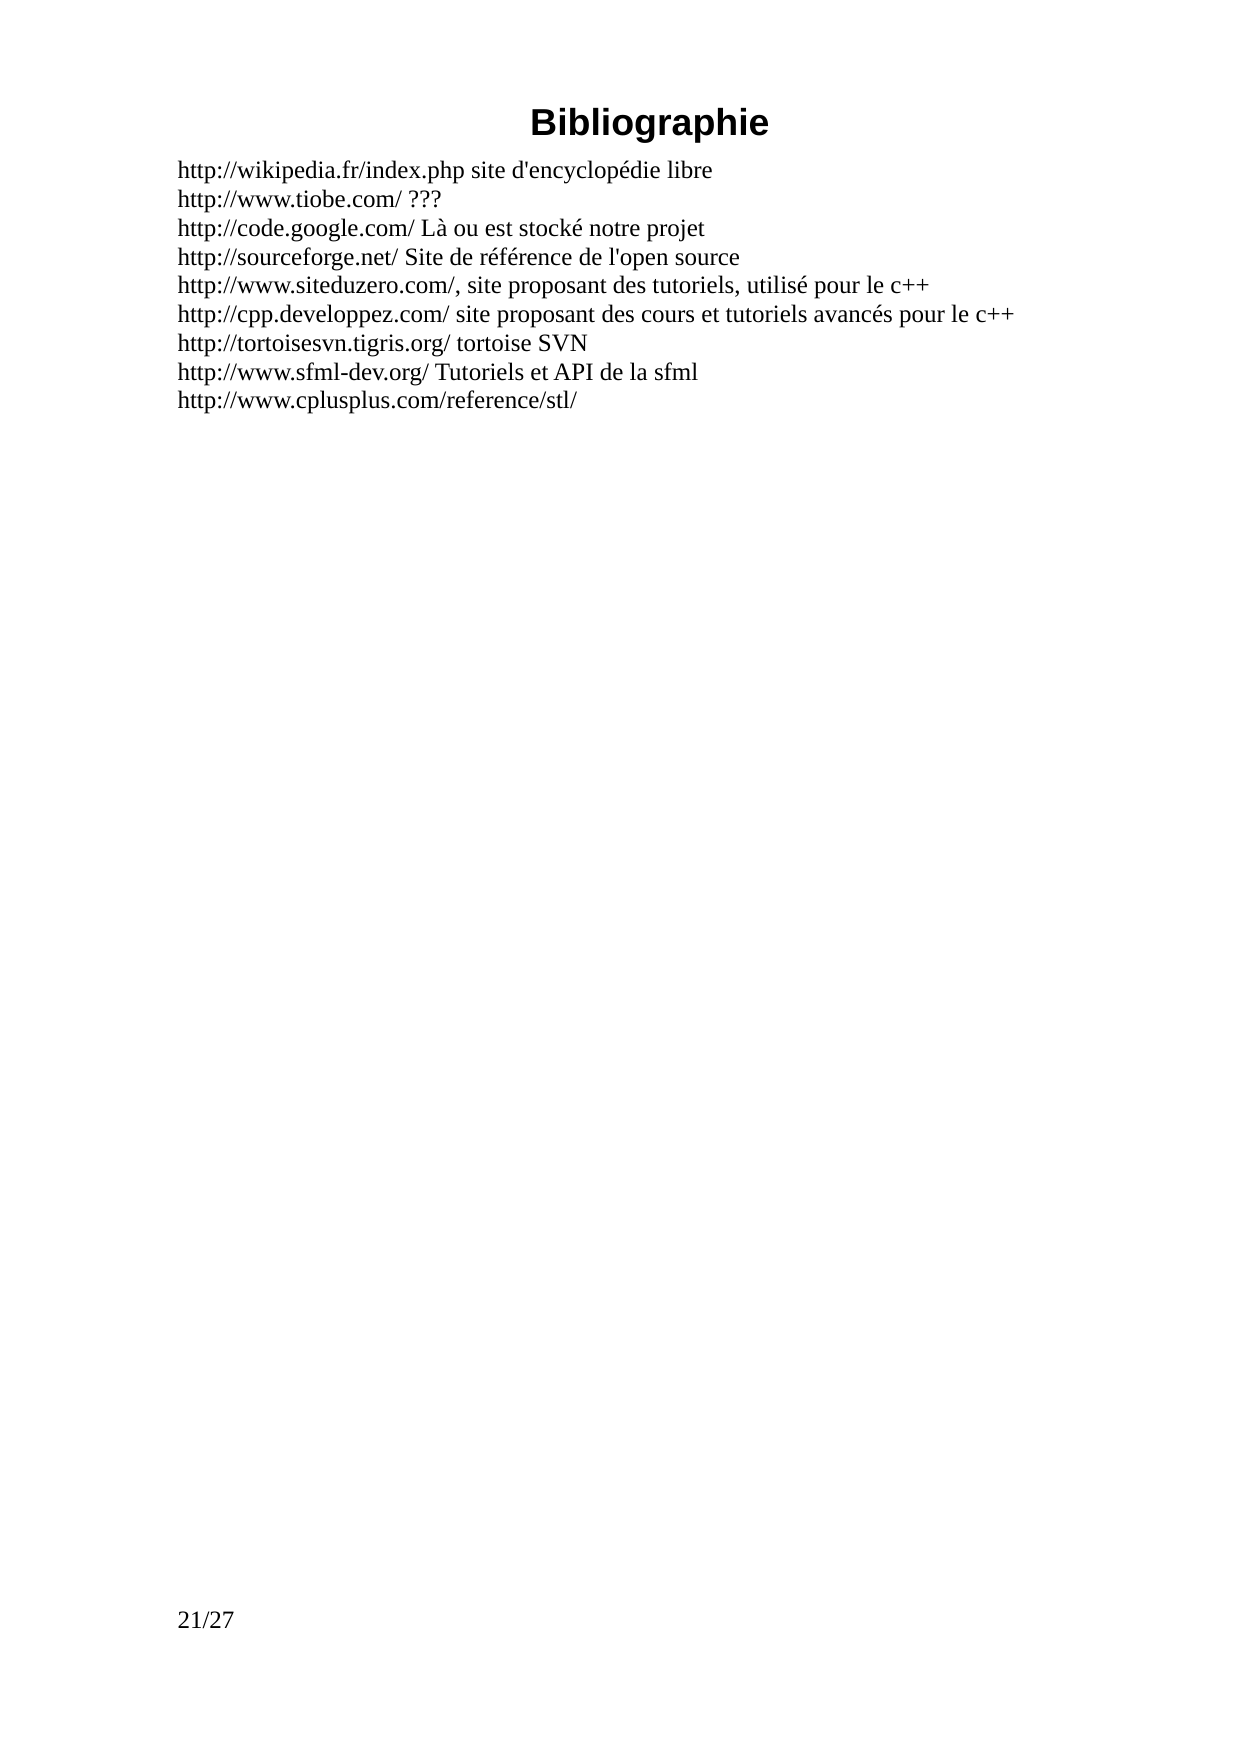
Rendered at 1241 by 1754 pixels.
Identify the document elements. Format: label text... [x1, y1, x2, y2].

subtitle Bibliographie [177, 100, 1122, 143]
text http://www.tiobe.com/ ??? [177, 184, 1122, 213]
text http://sourceforge.net/ Site de référence de l'open source [177, 242, 1122, 271]
text http://www.sfml-dev.org/ Tutoriels et API de la sfml [177, 357, 1122, 386]
text http://cpp.developpez.com/ site proposant des cours et tutoriels avancés pour le c++ [177, 299, 1122, 328]
text http://www.cplusplus.com/reference/stl/ [177, 386, 1122, 414]
text http://tortoisesvn.tigris.org/ tortoise SVN [177, 328, 1122, 357]
text http://wikipedia.fr/index.php site d'encyclopédie libre [177, 156, 1122, 184]
text http://code.google.com/ Là ou est stocké notre projet [177, 213, 1122, 242]
text http://www.siteduzero.com/, site proposant des tutoriels, utilisé pour le c++ [177, 271, 1122, 299]
